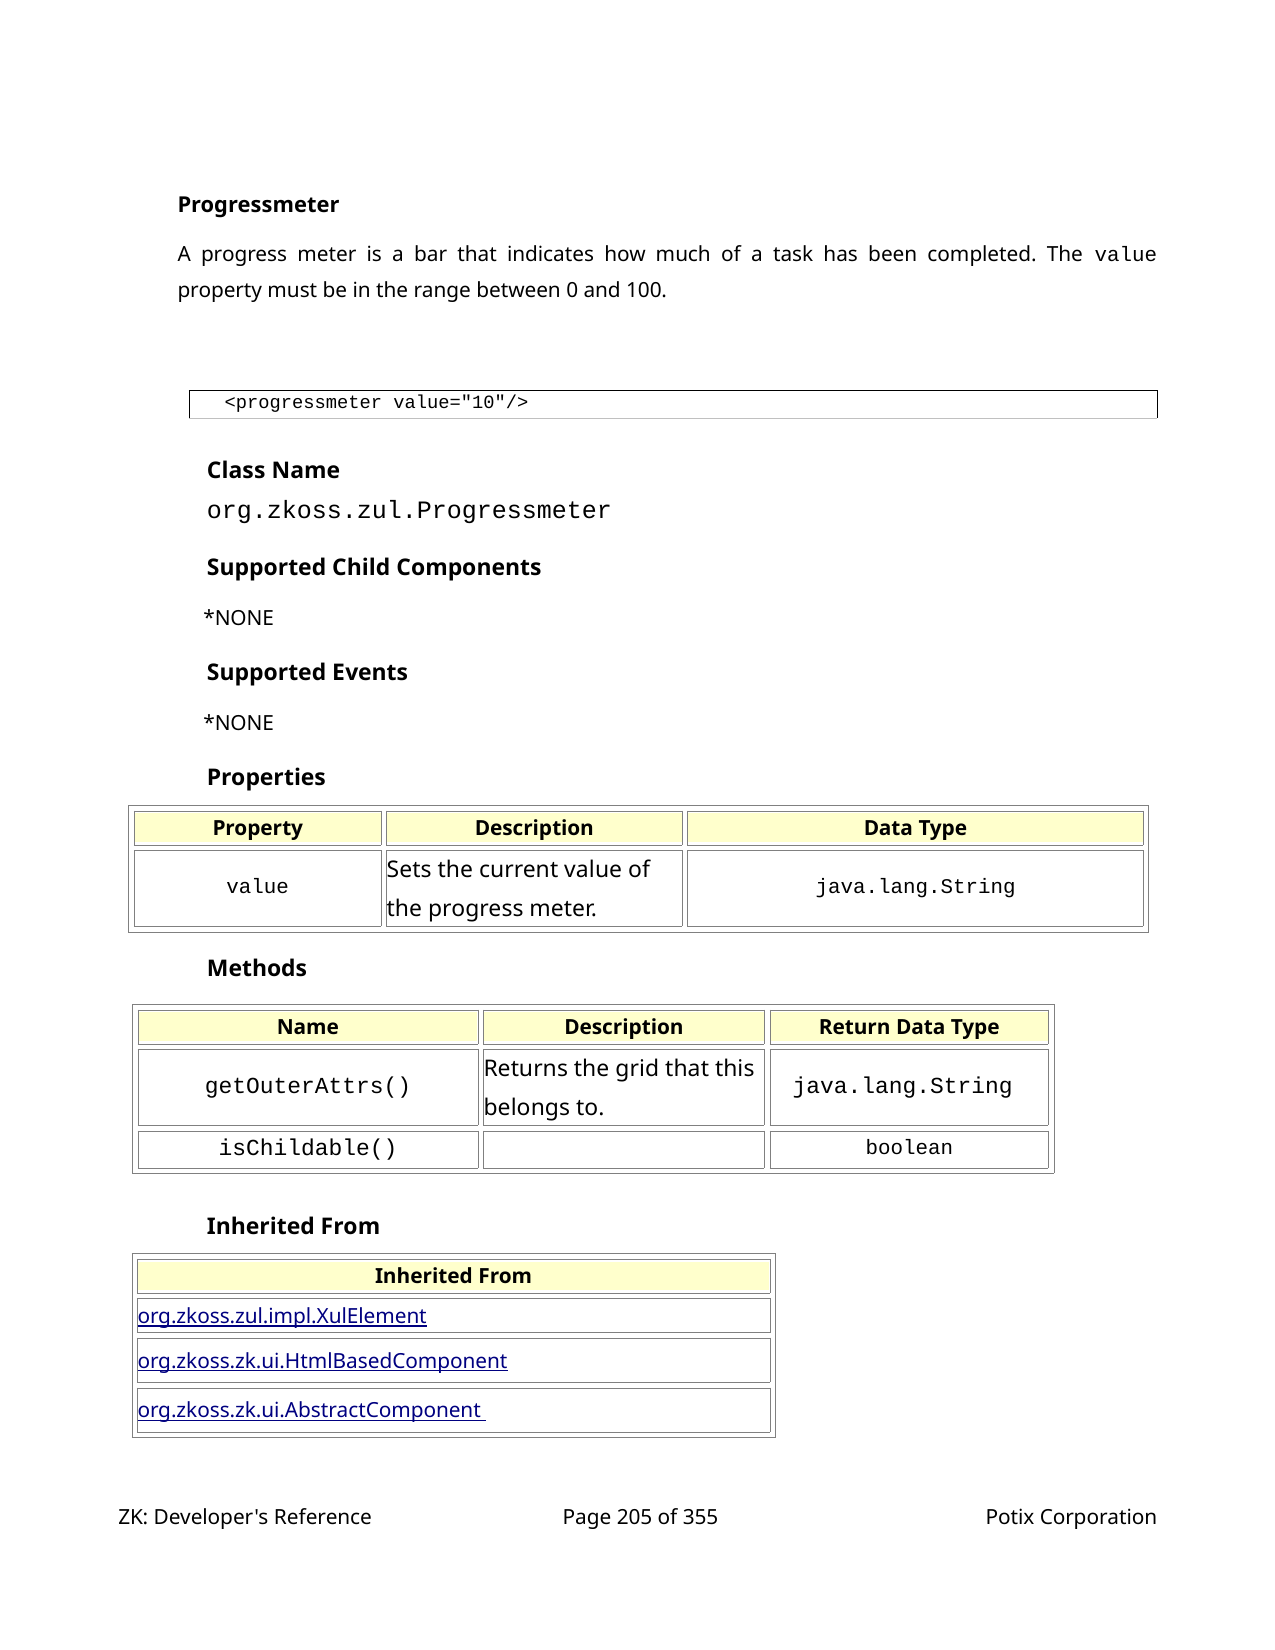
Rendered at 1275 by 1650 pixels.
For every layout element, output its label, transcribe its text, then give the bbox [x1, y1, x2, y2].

table_header Data Type [685, 806, 1146, 844]
text <progressmeter value="10"/> [190, 391, 1157, 418]
table_header Inherited From [134, 1254, 772, 1293]
subtitle Progressmeter [177, 189, 1157, 219]
table_cell value [131, 845, 383, 926]
table_cell Returns the grid that this belongs to. [480, 1044, 767, 1125]
table_cell isChildable() [135, 1125, 480, 1168]
table_cell org.zkoss.zk.ui.HtmlBasedComponent [134, 1332, 772, 1382]
table_header Description [384, 806, 685, 844]
table_cell org.zkoss.zul.impl.XulElement [134, 1293, 772, 1332]
table_header Property [131, 806, 383, 844]
text *NONE [118, 603, 1157, 631]
table_cell [484, 1132, 764, 1168]
table_cell [480, 1125, 767, 1168]
subtitle Class Name [207, 454, 1157, 486]
table_cell getOuterAttrs() [135, 1044, 480, 1125]
table_cell java.lang.String [767, 1044, 1051, 1125]
table_cell java.lang.String [685, 845, 1146, 926]
table_header Description [480, 1005, 767, 1043]
text Methods [207, 952, 1157, 983]
text *NONE [118, 708, 1157, 736]
table_cell Sets the current value of the progress meter. [384, 845, 685, 926]
subtitle Supported Child Components [207, 551, 1157, 582]
table_cell boolean [767, 1125, 1051, 1168]
text org.zkoss.zul.Progressmeter [207, 498, 1157, 526]
table_header Name [135, 1005, 480, 1043]
table_cell org.zkoss.zk.ui.AbstractComponent [134, 1382, 772, 1432]
subtitle Supported Events [207, 656, 1157, 687]
text A progress meter is a bar that indicates how much of a task has been completed. The value property must be in the range between 0 and 100. [177, 239, 1157, 303]
table_header Return Data Type [767, 1005, 1051, 1043]
subtitle Inherited From [207, 1210, 1157, 1241]
subtitle Properties [207, 761, 1157, 793]
